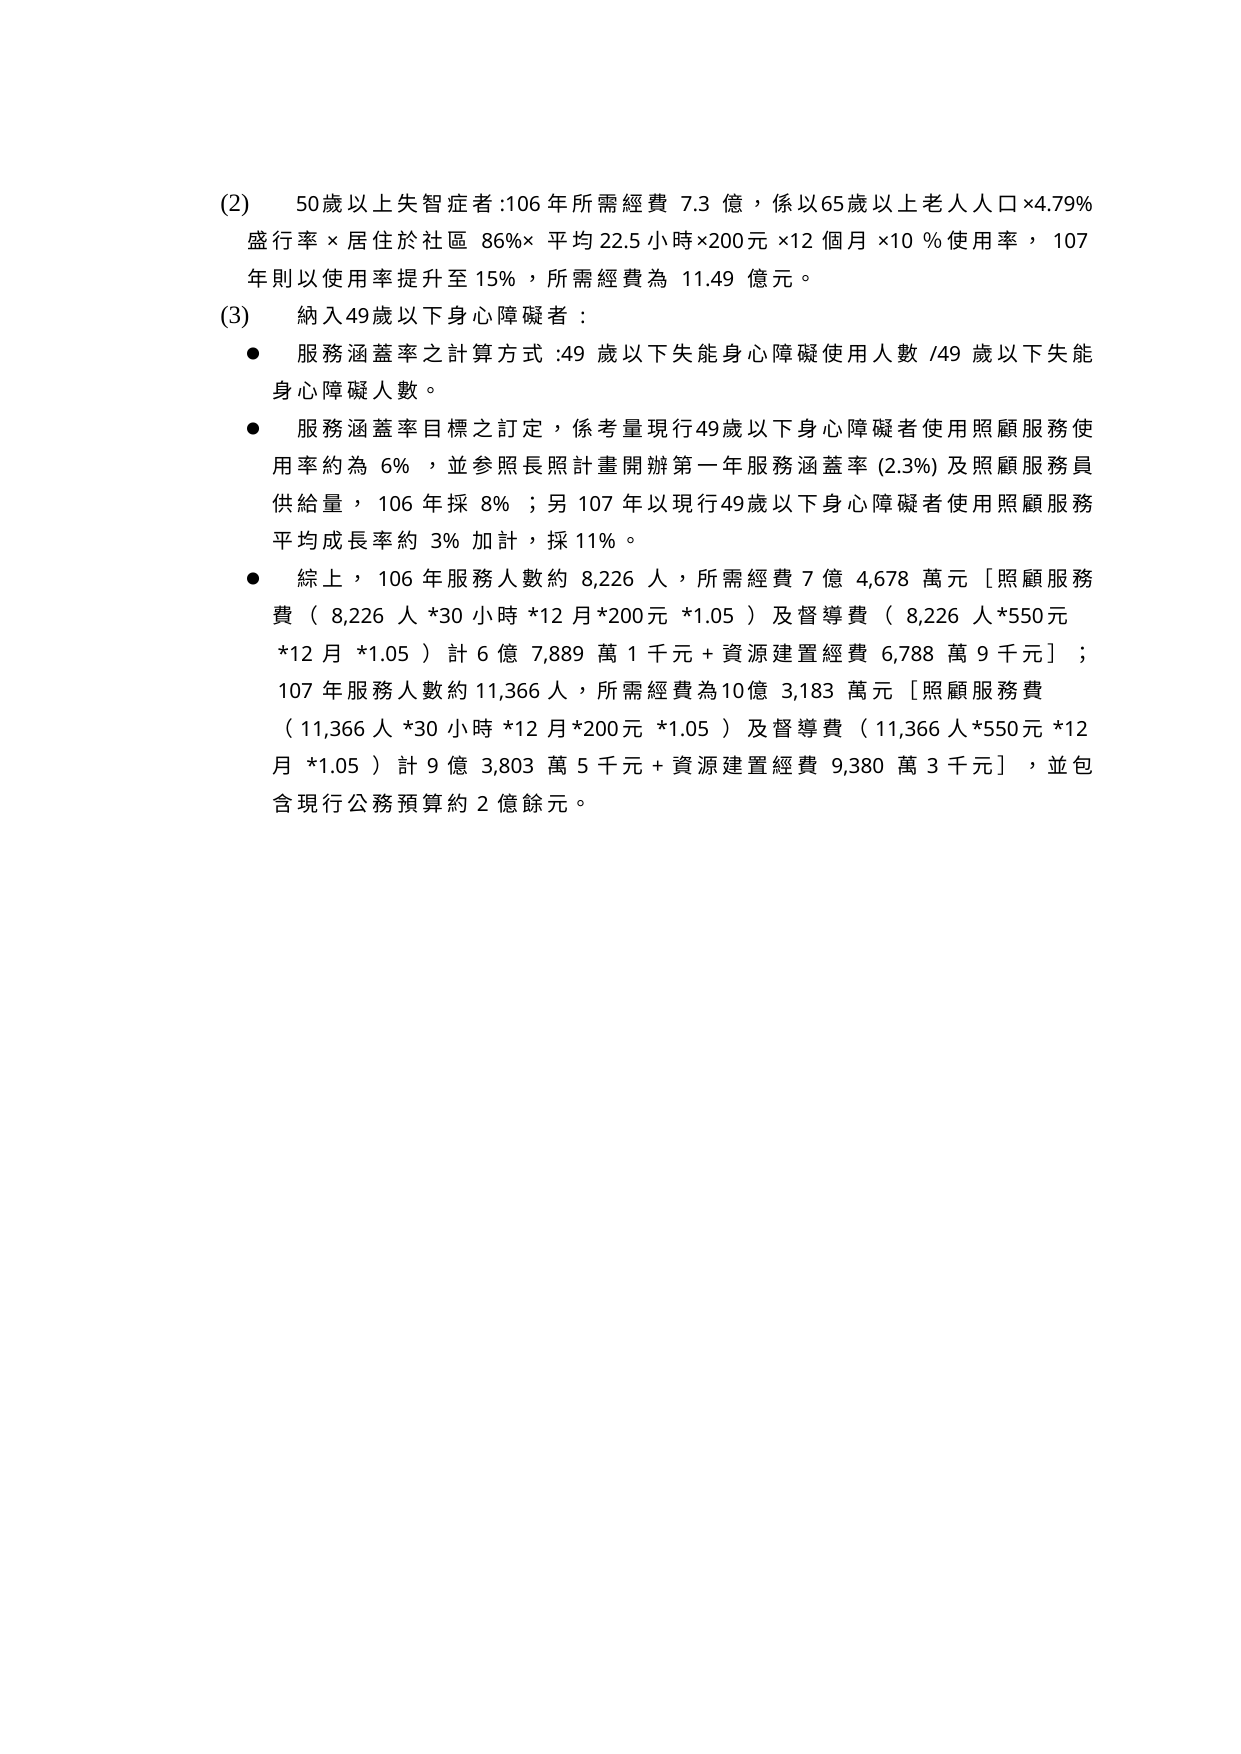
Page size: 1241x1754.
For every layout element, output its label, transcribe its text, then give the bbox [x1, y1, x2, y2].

list 服務涵蓋率目標之訂定，係考量現行49歲以下身心障礙者使用照顧服務使用率約為6%，並参照長照計畫開辦第一年服務涵蓋率(2.3%)及照顧服務員供給量，106年採8%；另107年以現行49歲以下身心障礙者使用照顧服務平均成長率約3%加計，採11%。 [234, 408, 1095, 558]
list 50歲以上失智症者:106年所需經費7.3億，係以65歲以上老人人口×4.79%盛行率×居住於社區86%×平均22.5小時×200元×12個月×10％使用率，107年則以使用率提升至15%，所需經費為11.49億元。 [201, 183, 1095, 296]
list 綜上，106年服務人數約8,226人，所需經費7億4,678萬元［照顧服務費（8,226人*30小時*12月*200元*1.05）及督導費（8,226人*550元*12月*1.05）計6億7,889萬1千元+資源建置經費6,788萬9千元］；107年服務人數約11,366人，所需經費為10億3,183萬元［照顧服務費（11,366人*30小時*12月*200元*1.05）及督導費（11,366人*550元*12月*1.05）計9億3,803萬5千元+資源建置經費9,380萬3千元］，並包含現行公務預算約2億餘元。 [234, 558, 1095, 821]
list 納入49歲以下身心障礙者: [201, 296, 1095, 333]
list 服務涵蓋率之計算方式:49歲以下失能身心障礙使用人數/49歲以下失能身心障礙人數。 [234, 333, 1095, 408]
